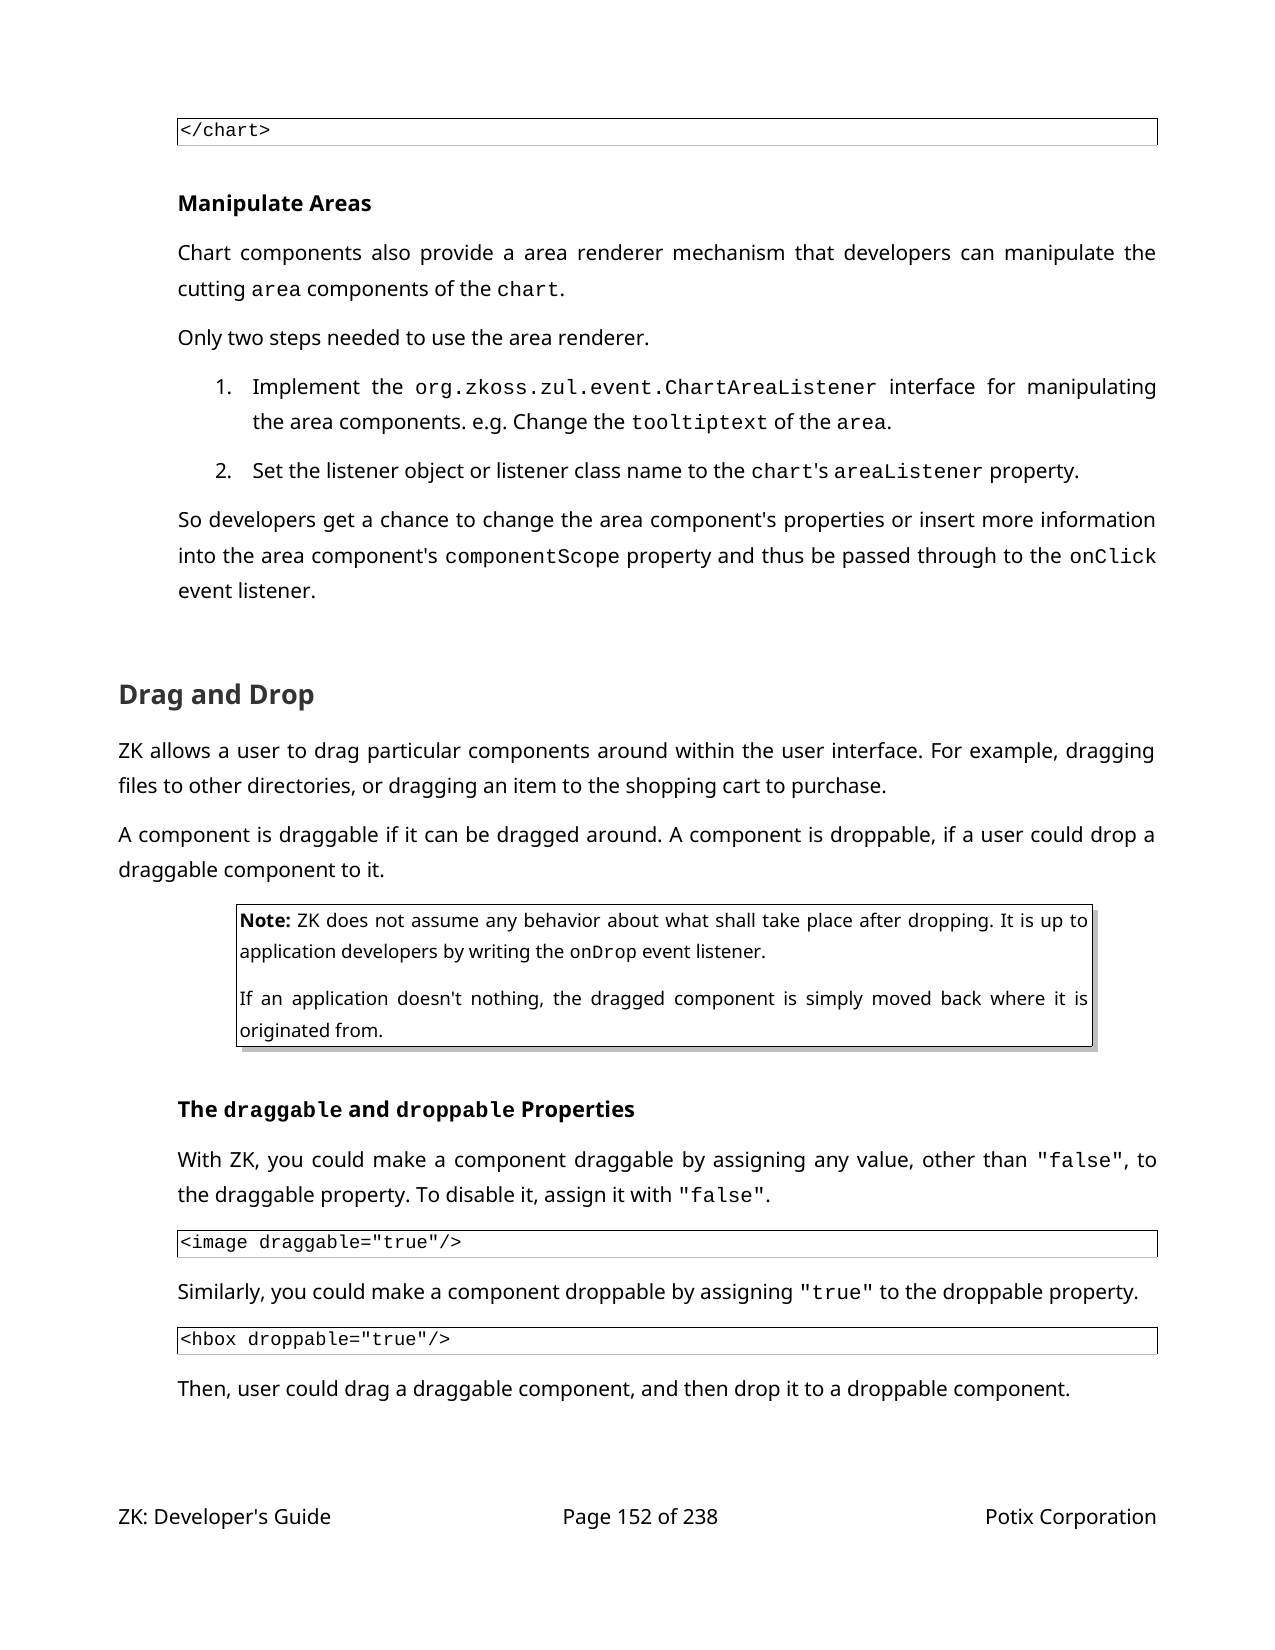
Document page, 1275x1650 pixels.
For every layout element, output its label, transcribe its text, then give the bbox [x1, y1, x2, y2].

text <hbox droppable="true"/> [178, 1328, 1157, 1354]
list Set the listener object or listener class name to the chart's areaListener property. [215, 456, 1157, 485]
subtitle The draggable and droppable Properties [177, 1094, 1157, 1124]
text </chart> [178, 119, 1157, 145]
text Similarly, you could make a component droppable by assigning "true" to the droppable property. [177, 1277, 1157, 1306]
text Note: ZK does not assume any behavior about what shall take place after dropping. It is up to application developers by writing the onDrop event listener. [237, 905, 1092, 964]
text If an application doesn't nothing, the dragged component is simply moved back where it is originated from. [237, 982, 1092, 1046]
text A component is draggable if it can be dragged around. A component is droppable, if a user could drop a draggable component to it. [118, 820, 1157, 883]
text Only two steps needed to use the area renderer. [177, 323, 1157, 351]
text Chart components also provide a area renderer mechanism that developers can manipulate the cutting area components of the chart. [177, 238, 1157, 302]
text So developers get a chance to change the area component's properties or insert more information into the area component's componentScope property and thus be passed through to the onClick event listener. [178, 506, 1157, 604]
list Implement the org.zkoss.zul.event.ChartAreaListener interface for manipulating the area components. e.g. Change the tooltiptext of the area. [215, 372, 1157, 436]
text Then, user could drag a draggable component, and then drop it to a droppable component. [177, 1374, 1157, 1403]
text <image draggable="true"/> [178, 1231, 1157, 1257]
text ZK allows a user to drag particular components around within the user interface. For example, dragging files to other directories, or dragging an item to the shopping cart to purchase. [118, 736, 1157, 799]
text With ZK, you could make a component draggable by assigning any value, other than "false", to the draggable property. To disable it, assign it with "false". [177, 1145, 1157, 1209]
subtitle Drag and Drop [118, 675, 1157, 712]
subtitle Manipulate Areas [177, 188, 1157, 218]
